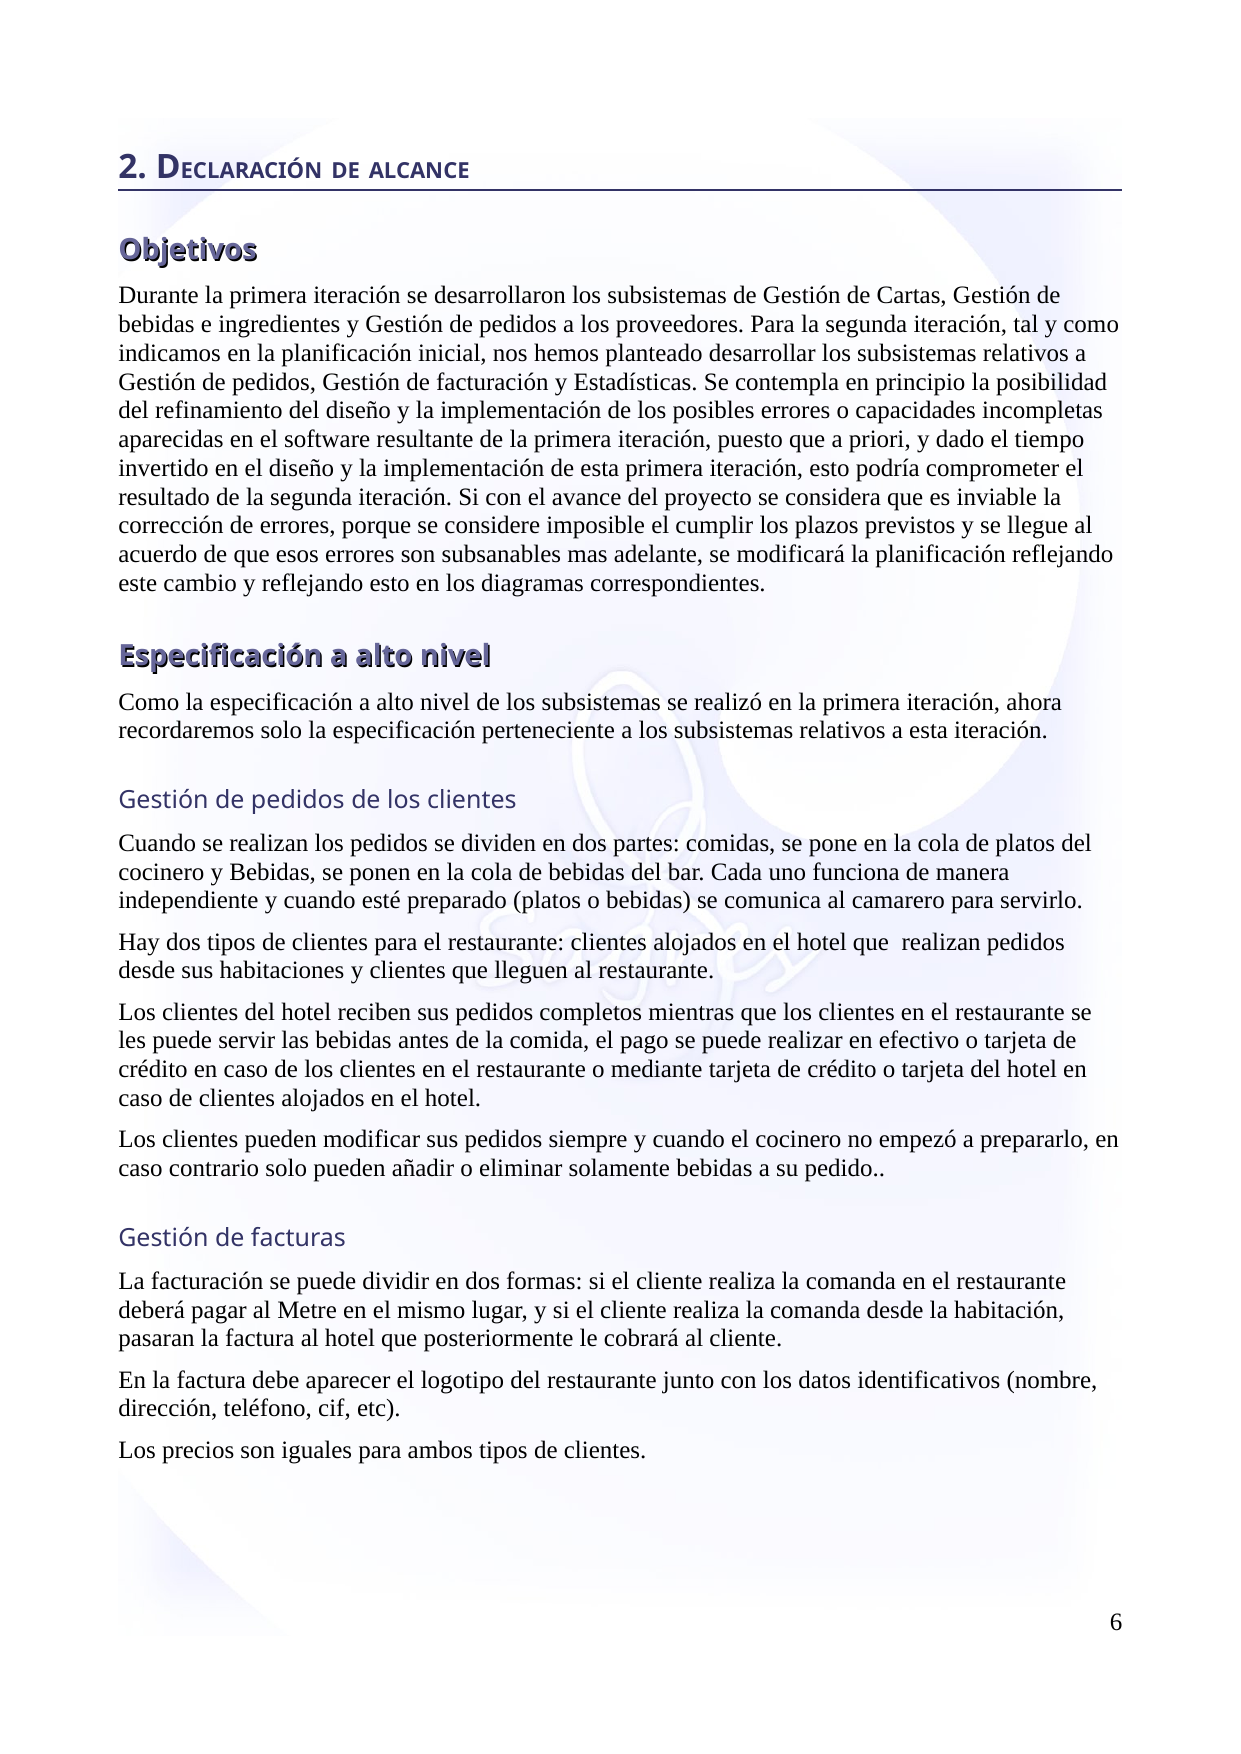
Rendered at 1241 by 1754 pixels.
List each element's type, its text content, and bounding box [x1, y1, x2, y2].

picture [118, 984, 1122, 997]
subtitle Objetivos [118, 228, 1122, 268]
picture [118, 1463, 1122, 1636]
text Cuando se realizan los pedidos se dividen en dos partes: comidas, se pone en la cola de platos del cocinero y Bebidas, se ponen en la cola de bebidas del bar. Cada uno funciona de manera independiente y cuando esté preparado (platos o bebidas) se comunica al camarero para servirlo. [118, 828, 1122, 914]
picture [118, 1352, 1122, 1365]
subtitle 2. Declaración de alcance [118, 143, 1122, 189]
picture [118, 1182, 1122, 1219]
text Durante la primera iteración se desarrollaron los subsistemas de Gestión de Cartas, Gestión de bebidas e ingredientes y Gestión de pedidos a los proveedores. Para la segunda iteración, tal y como indicamos en la planificación inicial, nos hemos planteado desarrollar los subsistemas relativos a Gestión de pedidos, Gestión de facturación y Estadísticas. Se contempla en principio la posibilidad del refinamiento del diseño y la implementación de los posibles errores o capacidades incompletas aparecidas en el software resultante de la primera iteración, puesto que a priori, y dado el tiempo invertido en el diseño y la implementación de esta primera iteración, esto podría comprometer el resultado de la segunda iteración. Si con el avance del proyecto se considera que es inviable la corrección de errores, porque se considere imposible el cumplir los plazos previstos y se llegue al acuerdo de que esos errores son subsanables mas adelante, se modificará la planificación reflejando este cambio y reflejando esto en los diagramas correspondientes. [118, 281, 1122, 597]
subtitle Gestión de pedidos de los clientes [118, 782, 1122, 816]
text Como la especificación a alto nivel de los subsistemas se realizó en la primera iteración, ahora recordaremos solo la especificación perteneciente a los subsistemas relativos a esta iteración. [118, 687, 1122, 744]
text Los clientes del hotel reciben sus pedidos completos mientras que los clientes en el restaurante se les puede servir las bebidas antes de la comida, el pago se puede realizar en efectivo o tarjeta de crédito en caso de los clientes en el restaurante o mediante tarjeta de crédito o tarjeta del hotel en caso de clientes alojados en el hotel. [118, 997, 1122, 1112]
picture [118, 268, 1122, 281]
text Los precios son iguales para ambos tipos de clientes. [118, 1435, 1122, 1463]
text La facturación se puede dividir en dos formas: si el cliente realiza la comanda en el restaurante deberá pagar al Metre en el mismo lugar, y si el cliente realiza la comanda desde la habitación, pasaran la factura al hotel que posteriormente le cobrará al cliente. [118, 1266, 1122, 1352]
picture [118, 1422, 1122, 1435]
picture [118, 816, 1122, 828]
text Los clientes pueden modificar sus pedidos siempre y cuando el cocinero no empezó a prepararlo, en caso contrario solo pueden añadir o eliminar solamente bebidas a su pedido.. [118, 1124, 1122, 1182]
text En la factura debe aparecer el logotipo del restaurante junto con los datos identificativos (nombre, dirección, teléfono, cif, etc). [118, 1365, 1122, 1422]
subtitle Especificación a alto nivel [118, 634, 1122, 674]
picture [118, 191, 1122, 228]
picture [118, 118, 1122, 143]
picture [118, 744, 1122, 782]
picture [118, 674, 1122, 687]
picture [118, 597, 1122, 634]
picture [118, 914, 1122, 927]
picture [118, 1253, 1122, 1266]
picture [118, 1112, 1122, 1124]
text Hay dos tipos de clientes para el restaurante: clientes alojados en el hotel que realizan pedidos desde sus habitaciones y clientes que lleguen al restaurante. [118, 927, 1122, 984]
subtitle Gestión de facturas [118, 1219, 1122, 1253]
